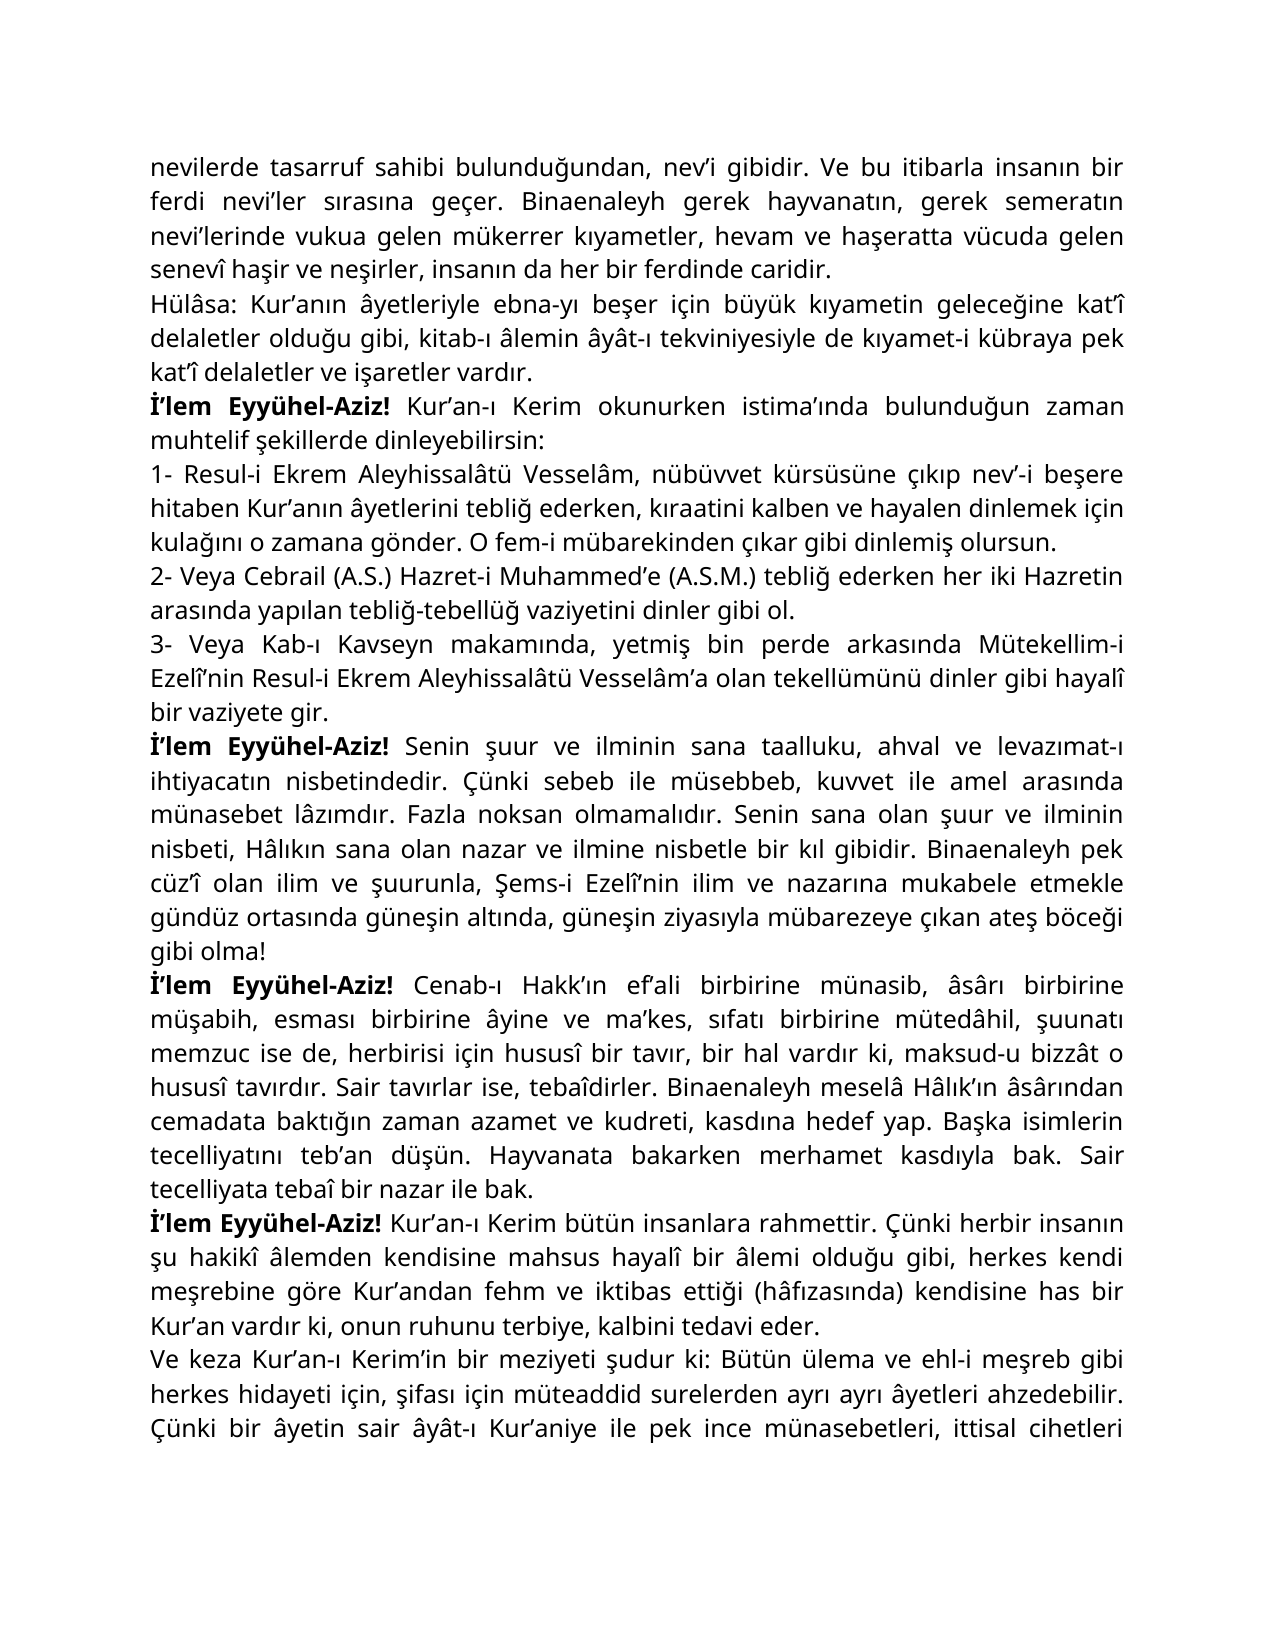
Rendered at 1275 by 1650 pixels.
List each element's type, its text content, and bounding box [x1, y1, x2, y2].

text İ’lem Eyyühel-Aziz! Kur’an-ı Kerim bütün insanlara rahmettir. Çünki herbir insanın şu hakikî âlemden kendisine mahsus hayalî bir âlemi olduğu gibi, herkes kendi meşrebine göre Kur’andan fehm ve iktibas ettiği (hâfızasında) kendisine has bir Kur’an vardır ki, onun ruhunu terbiye, kalbini tedavi eder. [150, 1206, 1125, 1342]
text nevilerde tasarruf sahibi bulunduğundan, nev’i gibidir. Ve bu itibarla insanın bir ferdi nevi’ler sırasına geçer. Binaenaleyh gerek hayvanatın, gerek semeratın nevi’lerinde vukua gelen mükerrer kıyametler, hevam ve haşeratta vücuda gelen senevî haşir ve neşirler, insanın da her bir ferdinde caridir. [150, 150, 1125, 286]
text Ve keza Kur’an-ı Kerim’in bir meziyeti şudur ki: Bütün ülema ve ehl-i meşreb gibi herkes hidayeti için, şifası için müteaddid surelerden ayrı ayrı âyetleri ahzedebilir. Çünki bir âyetin sair âyât-ı Kur’aniye ile pek ince münasebetleri, ittisal cihetleri [150, 1342, 1125, 1444]
text 3- Veya Kab-ı Kavseyn makamında, yetmiş bin perde arkasında Mütekellim-i Ezelî’nin Resul-i Ekrem Aleyhissalâtü Vesselâm’a olan tekellümünü dinler gibi hayalî bir vaziyete gir. [150, 627, 1125, 729]
text İ’lem Eyyühel-Aziz! Cenab-ı Hakk’ın ef’ali birbirine münasib, âsârı birbirine müşabih, esması birbirine âyine ve ma’kes, sıfatı birbirine mütedâhil, şuunatı memzuc ise de, herbirisi için hususî bir tavır, bir hal vardır ki, maksud-u bizzât o hususî tavırdır. Sair tavırlar ise, tebaîdirler. Binaenaleyh meselâ Hâlık’ın âsârından cemadata baktığın zaman azamet ve kudreti, kasdına hedef yap. Başka isimlerin tecelliyatını teb’an düşün. Hayvanata bakarken merhamet kasdıyla bak. Sair tecelliyata tebaî bir nazar ile bak. [150, 967, 1125, 1206]
text 1- Resul-i Ekrem Aleyhissalâtü Vesselâm, nübüvvet kürsüsüne çıkıp nev’-i beşere hitaben Kur’anın âyetlerini tebliğ ederken, kıraatini kalben ve hayalen dinlemek için kulağını o zamana gönder. O fem-i mübarekinden çıkar gibi dinlemiş olursun. [150, 457, 1125, 559]
text 2- Veya Cebrail (A.S.) Hazret-i Muhammed’e (A.S.M.) tebliğ ederken her iki Hazretin arasında yapılan tebliğ-tebellüğ vaziyetini dinler gibi ol. [150, 559, 1125, 627]
text İ’lem Eyyühel-Aziz! Kur’an-ı Kerim okunurken istima’ında bulunduğun zaman muhtelif şekillerde dinleyebilirsin: [150, 388, 1125, 457]
text Hülâsa: Kur’anın âyetleriyle ebna-yı beşer için büyük kıyametin geleceğine kat’î delaletler olduğu gibi, kitab-ı âlemin âyât-ı tekviniyesiyle de kıyamet-i kübraya pek kat’î delaletler ve işaretler vardır. [150, 286, 1125, 388]
text İ’lem Eyyühel-Aziz! Senin şuur ve ilminin sana taalluku, ahval ve levazımat-ı ihtiyacatın nisbetindedir. Çünki sebeb ile müsebbeb, kuvvet ile amel arasında münasebet lâzımdır. Fazla noksan olmamalıdır. Senin sana olan şuur ve ilminin nisbeti, Hâlıkın sana olan nazar ve ilmine nisbetle bir kıl gibidir. Binaenaleyh pek cüz’î olan ilim ve şuurunla, Şems-i Ezelî’nin ilim ve nazarına mukabele etmekle gündüz ortasında güneşin altında, güneşin ziyasıyla mübarezeye çıkan ateş böceği gibi olma! [150, 729, 1125, 967]
